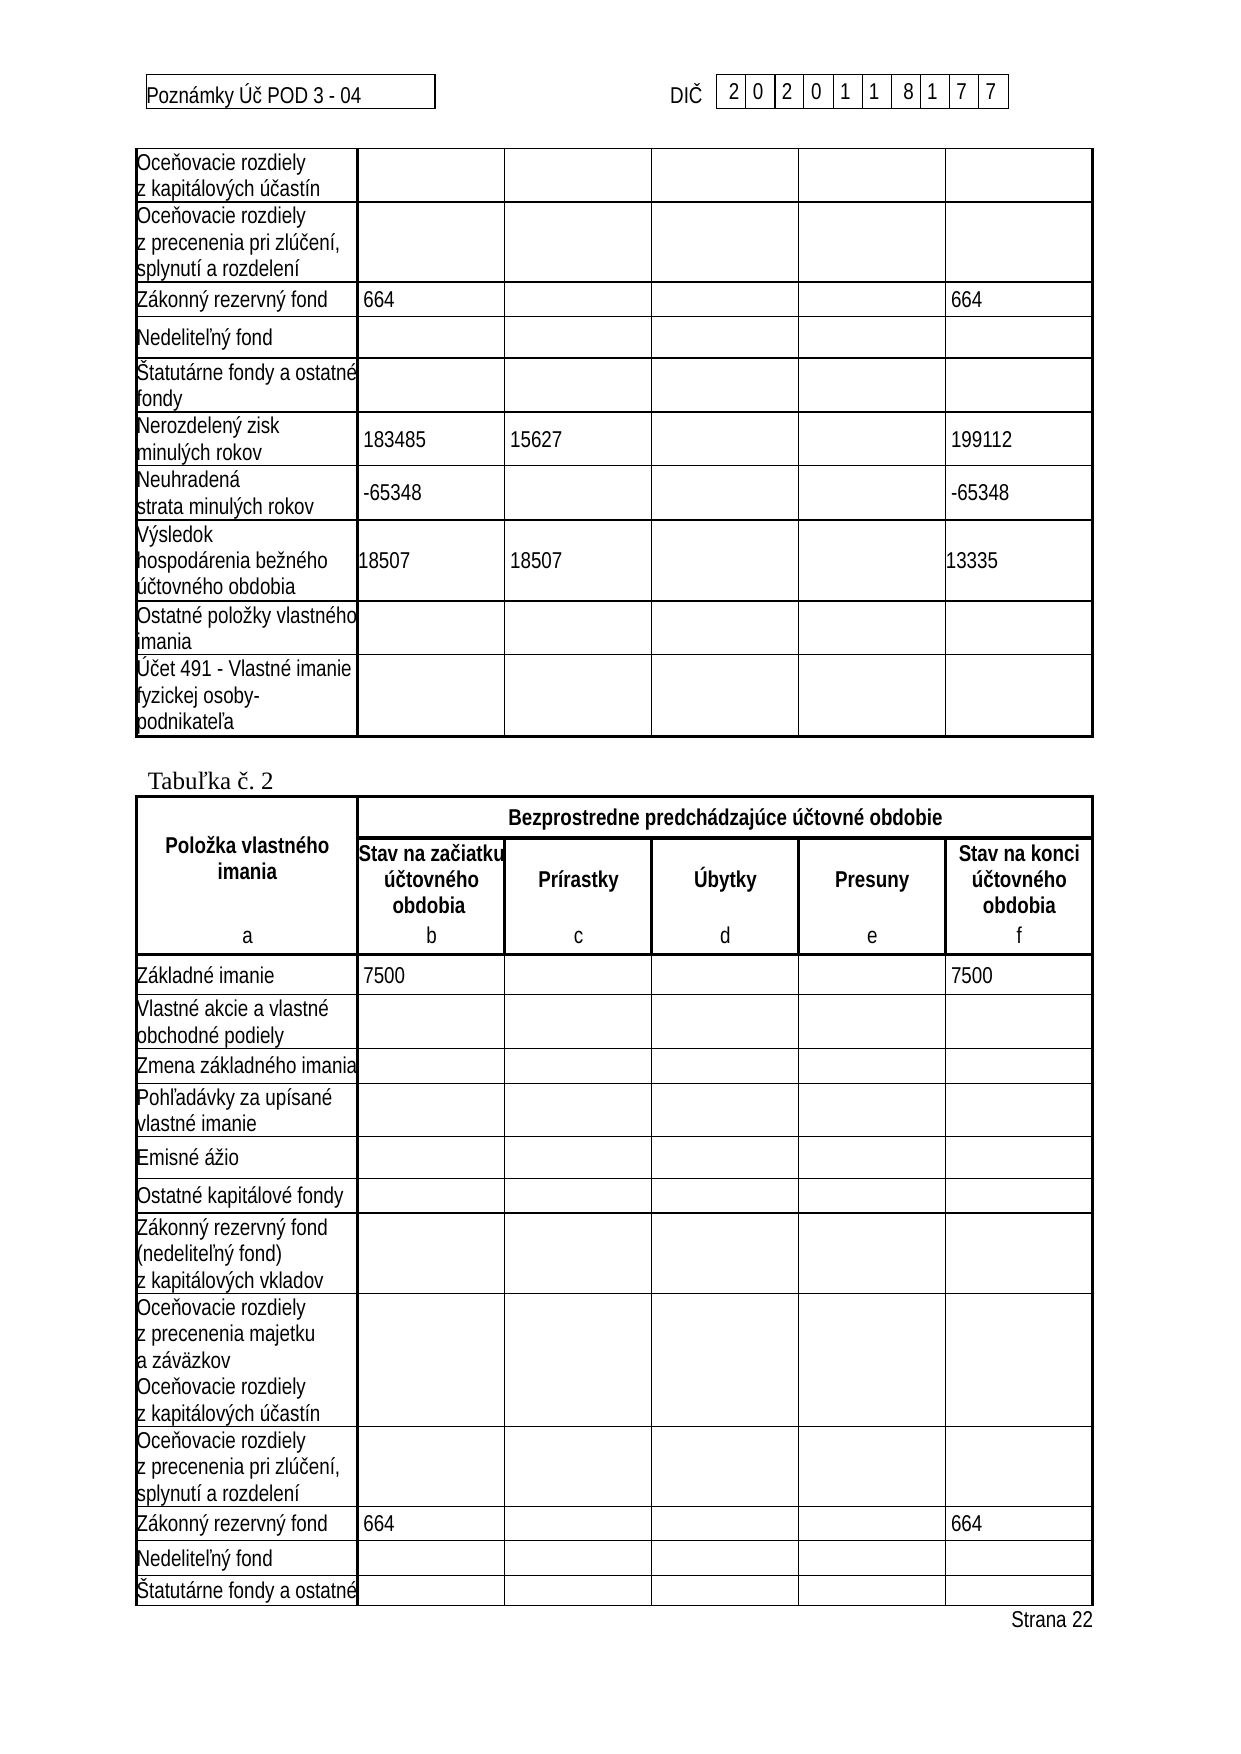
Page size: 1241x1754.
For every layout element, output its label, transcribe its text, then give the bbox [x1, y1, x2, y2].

table_cell [799, 359, 945, 411]
table_cell [946, 317, 1091, 357]
table_cell [799, 1373, 945, 1426]
table_cell 664 [359, 1507, 504, 1540]
table_cell [946, 1427, 1091, 1506]
table_cell Pohľadávky za upísané vlastné imanie [138, 1084, 356, 1136]
table_cell [505, 203, 651, 281]
table_cell [505, 995, 651, 1048]
table_cell [946, 655, 1091, 734]
table_cell [652, 1294, 798, 1373]
table_cell [652, 1541, 798, 1575]
table_cell [799, 1541, 945, 1575]
table_cell [799, 1427, 945, 1506]
table_cell Oceňovacie rozdiely z precenenia majetku a záväzkov [138, 1294, 356, 1373]
table_cell [652, 466, 798, 519]
table_cell Oceňovacie rozdiely z precenenia pri zlúčení, splynutí a rozdelení [138, 203, 356, 281]
table_cell [652, 1137, 798, 1177]
table_cell [505, 1576, 651, 1605]
table_cell [505, 1179, 651, 1212]
text Tabuľka č. 2 [148, 766, 1093, 795]
table_cell Oceňovacie rozdiely z precenenia pri zlúčení, splynutí a rozdelení [138, 1427, 356, 1506]
table_cell [652, 1179, 798, 1212]
table_cell Úbytky [653, 840, 797, 918]
table_cell [359, 1541, 504, 1575]
table_cell Oceňovacie rozdiely z kapitálových účastín [138, 1373, 356, 1426]
table_cell d [653, 919, 797, 953]
table_cell Štatutárne fondy a ostatné fondy [138, 359, 356, 411]
table_cell Stav na konci účtovného obdobia [947, 840, 1091, 918]
table_cell [505, 956, 651, 994]
table_cell 15627 [505, 413, 651, 465]
table_header Položka vlastného imania [138, 798, 356, 918]
table_cell Ostatné kapitálové fondy [138, 1179, 356, 1212]
table_cell 7500 [359, 956, 504, 994]
table_cell [799, 1294, 945, 1373]
table_cell [505, 466, 651, 519]
table_cell [505, 1214, 651, 1293]
table_cell [799, 1179, 945, 1212]
table_cell [652, 149, 798, 201]
table_cell [652, 602, 798, 654]
table_cell [652, 521, 798, 599]
table_cell [799, 1507, 945, 1540]
table_cell [799, 203, 945, 281]
table_cell 13335 [946, 521, 1091, 599]
table_cell Zmena základného imania [138, 1049, 356, 1082]
table_cell [652, 1576, 798, 1605]
table_cell [799, 655, 945, 734]
table_cell [505, 149, 651, 201]
table_cell Neuhradená strata minulých rokov [138, 466, 356, 519]
table_cell c [506, 919, 650, 953]
table_cell [359, 1294, 504, 1373]
table_cell [946, 995, 1091, 1048]
table_cell [799, 1137, 945, 1177]
table_cell [359, 1179, 504, 1212]
table_cell 664 [359, 283, 504, 316]
table_cell Emisné ážio [138, 1137, 356, 1177]
table_cell [359, 317, 504, 357]
table_cell Štatutárne fondy a ostatné [138, 1576, 356, 1605]
table_cell Zákonný rezervný fond [138, 1507, 356, 1540]
table_cell [946, 1137, 1091, 1177]
table_cell [359, 1373, 504, 1426]
table_cell -65348 [359, 466, 504, 519]
table_cell [359, 1049, 504, 1082]
table_cell [505, 1427, 651, 1506]
table_cell [505, 1541, 651, 1575]
table_cell [946, 1541, 1091, 1575]
table_cell [799, 1214, 945, 1293]
table_cell [799, 956, 945, 994]
table_cell b [359, 919, 503, 953]
table_cell [652, 203, 798, 281]
table_cell [652, 655, 798, 734]
table_cell [359, 359, 504, 411]
table_cell f [947, 919, 1091, 953]
table_cell Zákonný rezervný fond (nedeliteľný fond) z kapitálových vkladov [138, 1214, 356, 1293]
table_cell [359, 149, 504, 201]
table_cell e [800, 919, 944, 953]
table_cell [652, 283, 798, 316]
table_cell [946, 203, 1091, 281]
table_cell [359, 995, 504, 1048]
table_cell 18507 [505, 521, 651, 599]
table_cell [946, 359, 1091, 411]
table_cell [505, 1373, 651, 1426]
table_cell Ostatné položky vlastného imania [138, 602, 356, 654]
table_cell [799, 1084, 945, 1136]
table_cell [505, 1137, 651, 1177]
table_cell [359, 602, 504, 654]
table_cell [799, 1049, 945, 1082]
table_cell [652, 1049, 798, 1082]
table_cell 7500 [946, 956, 1091, 994]
table_cell [505, 1084, 651, 1136]
table_cell [652, 1427, 798, 1506]
table_cell [652, 956, 798, 994]
table_cell [505, 1507, 651, 1540]
table_cell [505, 359, 651, 411]
table_cell [799, 466, 945, 519]
table_cell [652, 1373, 798, 1426]
table_cell [652, 1084, 798, 1136]
table_cell [946, 602, 1091, 654]
table_cell [359, 1427, 504, 1506]
table_cell [505, 602, 651, 654]
table_cell Stav na začiatku účtovného obdobia [359, 840, 503, 918]
table_cell [359, 1214, 504, 1293]
table_cell 183485 [359, 413, 504, 465]
table_cell [505, 1294, 651, 1373]
table_cell 18507 [359, 521, 504, 599]
table_cell [946, 1214, 1091, 1293]
table_cell [505, 655, 651, 734]
table_cell [799, 602, 945, 654]
table_cell [799, 283, 945, 316]
table_cell [359, 1084, 504, 1136]
table_cell [505, 317, 651, 357]
table_cell [799, 521, 945, 599]
table_cell [652, 359, 798, 411]
table_cell Prírastky [506, 840, 650, 918]
table_cell [799, 1576, 945, 1605]
table_cell Nedeliteľný fond [138, 1541, 356, 1575]
table_cell Presuny [800, 840, 944, 918]
table_cell [799, 413, 945, 465]
table_cell [799, 149, 945, 201]
table_cell [946, 1179, 1091, 1212]
table_cell a [138, 919, 356, 953]
table_cell [652, 317, 798, 357]
table_cell [505, 283, 651, 316]
table_cell [359, 1576, 504, 1605]
table_cell Nedeliteľný fond [138, 317, 356, 357]
table_cell Vlastné akcie a vlastné obchodné podiely [138, 995, 356, 1048]
table_cell -65348 [946, 466, 1091, 519]
table_cell [946, 1576, 1091, 1605]
table_cell [946, 1084, 1091, 1136]
table_cell [799, 317, 945, 357]
table_cell Účet 491 - Vlastné imanie fyzickej osoby- podnikateľa [138, 655, 356, 734]
table_cell [799, 995, 945, 1048]
table_cell [359, 655, 504, 734]
table_header Bezprostredne predchádzajúce účtovné obdobie [359, 798, 1091, 836]
table_cell [652, 1507, 798, 1540]
table_cell 664 [946, 283, 1091, 316]
table_cell [946, 1294, 1091, 1373]
table_cell [359, 1137, 504, 1177]
table_cell [652, 413, 798, 465]
table_cell Oceňovacie rozdiely z kapitálových účastín [138, 149, 356, 201]
table_cell Výsledok hospodárenia bežného účtovného obdobia [138, 521, 356, 599]
table_cell [946, 1373, 1091, 1426]
table_cell [652, 995, 798, 1048]
table_cell Zákonný rezervný fond [138, 283, 356, 316]
table_cell [359, 203, 504, 281]
table_cell [505, 1049, 651, 1082]
table_cell [946, 1049, 1091, 1082]
table_cell [946, 149, 1091, 201]
table_cell Základné imanie [138, 956, 356, 994]
table_cell 199112 [946, 413, 1091, 465]
table_cell [652, 1214, 798, 1293]
table_cell 664 [946, 1507, 1091, 1540]
table_cell Nerozdelený zisk minulých rokov [138, 413, 356, 465]
